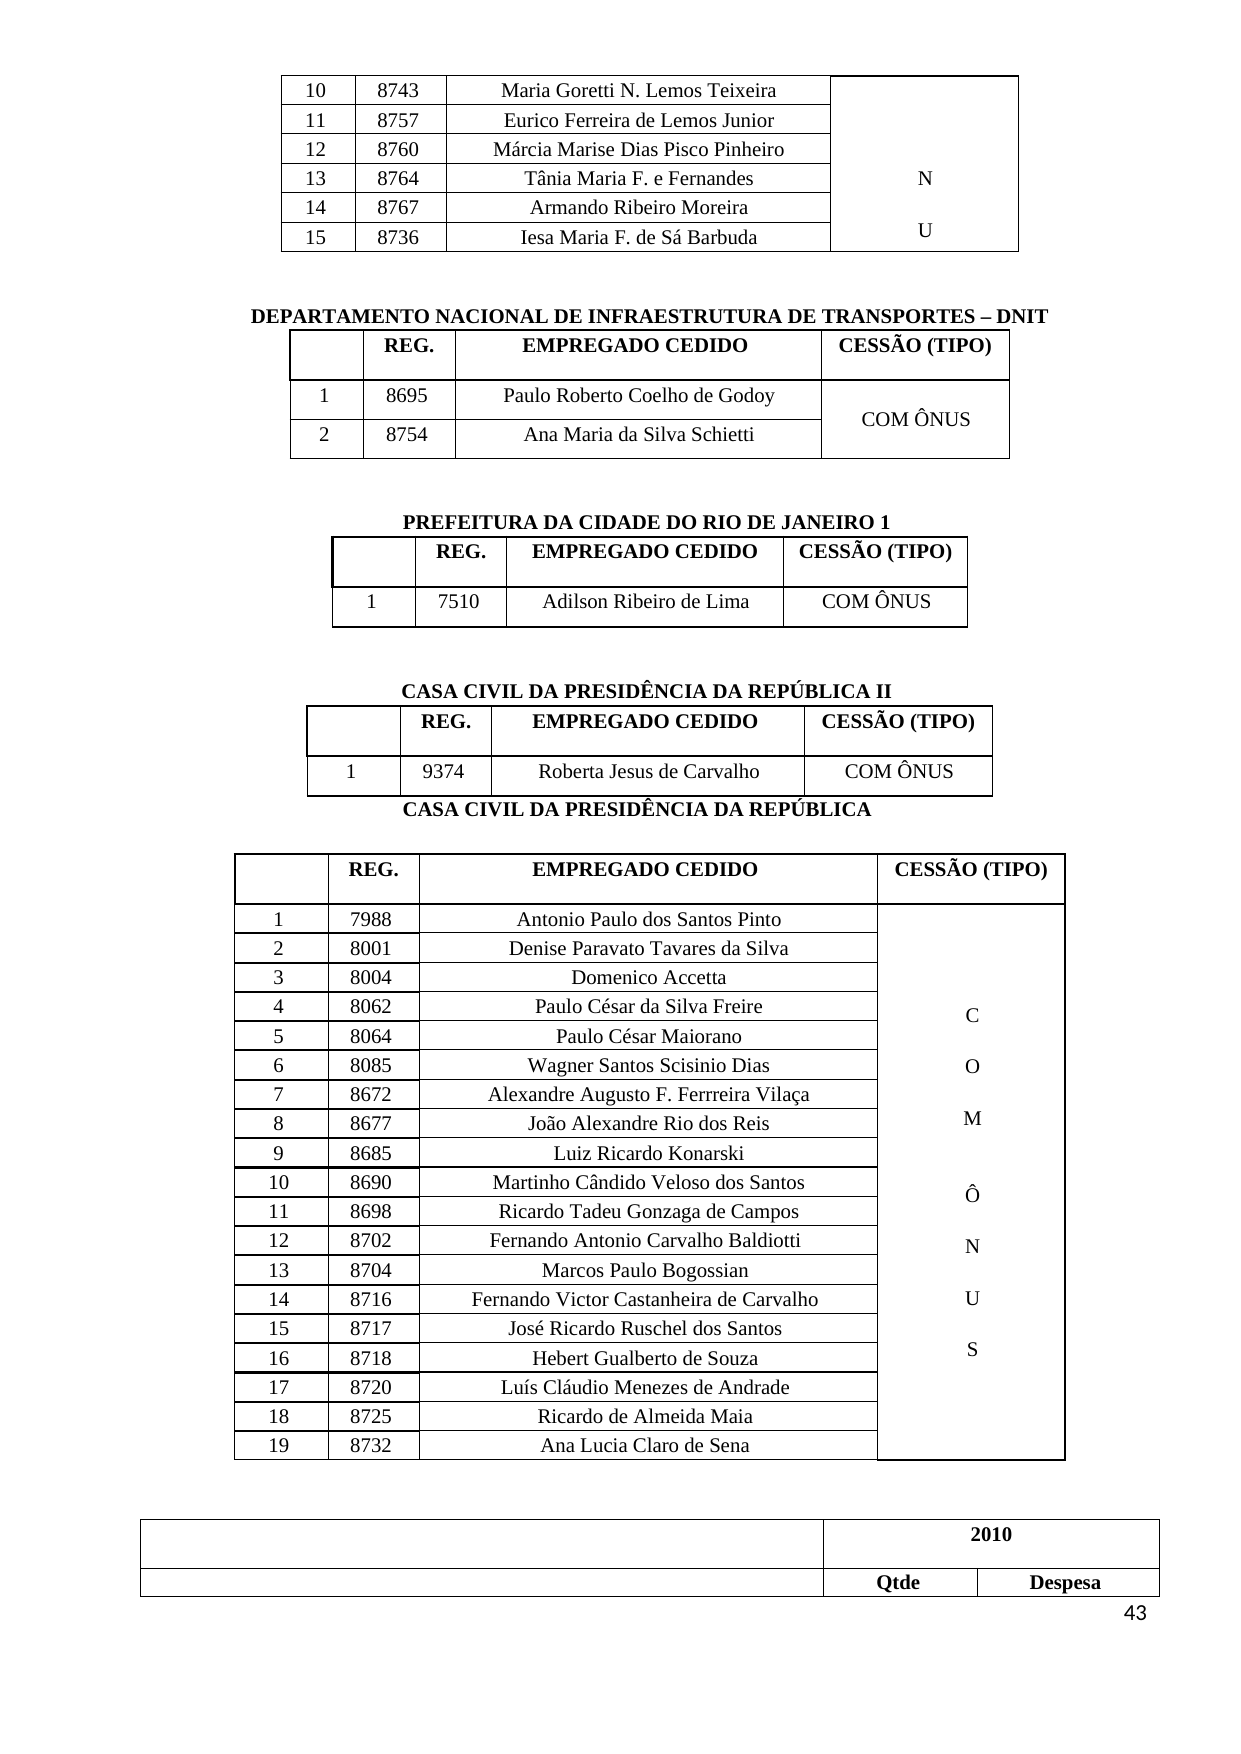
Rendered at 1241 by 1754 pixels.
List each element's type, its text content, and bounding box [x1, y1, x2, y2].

table_cell 8757 [356, 105, 446, 133]
table_cell 1 [308, 757, 400, 795]
table_cell Paulo César Maiorano [420, 1021, 877, 1049]
table_cell 17 [235, 1374, 328, 1401]
table_cell 8004 [329, 964, 419, 991]
table_cell Iesa Maria F. de Sá Barbuda [447, 223, 830, 251]
table_cell 8716 [329, 1286, 419, 1313]
table_header REG. [416, 538, 506, 586]
table_cell 8704 [329, 1256, 419, 1283]
table_cell Ana Maria da Silva Schietti [456, 420, 821, 457]
table_cell 8743 [356, 76, 446, 104]
table_header [141, 1520, 823, 1568]
table_cell 7 [235, 1081, 328, 1108]
table_cell Fernando Antonio Carvalho Baldiotti [420, 1226, 877, 1254]
table_cell 2 [291, 420, 363, 457]
table_header [291, 331, 363, 379]
table_cell 7510 [416, 588, 506, 626]
table_cell João Alexandre Rio dos Reis [420, 1109, 877, 1137]
table_cell Qtde [824, 1569, 977, 1596]
table_cell 13 [282, 164, 355, 192]
table_cell 8725 [329, 1403, 419, 1430]
table_header [236, 855, 328, 903]
table_cell 8717 [329, 1315, 419, 1342]
table_cell 8764 [356, 164, 446, 192]
table_cell 8 [235, 1110, 328, 1137]
table_cell Domenico Accetta [420, 963, 877, 991]
table_header [334, 538, 415, 586]
table_cell 3 [235, 964, 328, 991]
table_header CESSÃO (TIPO) [805, 707, 992, 755]
table_cell 4 [235, 993, 328, 1020]
table_cell 8677 [329, 1110, 419, 1137]
table_cell 8698 [329, 1198, 419, 1225]
table_cell 12 [235, 1227, 328, 1254]
table_cell 8064 [329, 1022, 419, 1049]
table_cell 8736 [356, 223, 446, 251]
table_cell 8001 [329, 934, 419, 962]
table_cell 14 [282, 193, 355, 222]
text PREFEITURA DA CIDADE DO RIO DE JANEIRO 1 [81, 510, 1217, 534]
text DEPARTAMENTO NACIONAL DE INFRAESTRUTURA DE TRANSPORTES – DNIT [251, 303, 1218, 328]
table_cell COM ÔNUS [805, 757, 992, 795]
table_cell Despesa [978, 1569, 1159, 1596]
table_cell 8685 [329, 1139, 419, 1166]
table_cell Marcos Paulo Bogossian [420, 1255, 877, 1283]
table_cell Maria Goretti N. Lemos Teixeira [447, 76, 830, 104]
table_header REG. [364, 331, 455, 379]
table_cell 8695 [364, 381, 455, 419]
table_cell 8672 [329, 1081, 419, 1108]
table_cell Luís Cláudio Menezes de Andrade [420, 1373, 877, 1401]
table_header REG. [329, 855, 419, 903]
table_cell 8767 [356, 193, 446, 222]
table_cell 2 [235, 934, 328, 962]
table_cell 1 [291, 381, 363, 419]
table_cell 8720 [329, 1374, 419, 1401]
table_header CESSÃO (TIPO) [822, 331, 1009, 379]
table_header EMPREGADO CEDIDO [420, 855, 877, 903]
table_cell Roberta Jesus de Carvalho [492, 757, 804, 795]
table_cell 8754 [364, 420, 455, 457]
table_cell 14 [235, 1286, 328, 1313]
table_cell 8085 [329, 1051, 419, 1079]
table_cell 9374 [401, 757, 491, 795]
table_cell Eurico Ferreira de Lemos Junior [447, 105, 830, 133]
table_header [824, 1520, 977, 1568]
table_cell Luiz Ricardo Konarski [420, 1138, 877, 1166]
table_cell José Ricardo Ruschel dos Santos [420, 1314, 877, 1342]
table_header EMPREGADO CEDIDO [492, 707, 804, 755]
table_cell 8718 [329, 1344, 419, 1371]
table_cell 12 [282, 134, 355, 162]
table_cell 11 [235, 1198, 328, 1225]
table_cell 16 [235, 1344, 328, 1371]
table_cell Alexandre Augusto F. Ferrreira Vilaça [420, 1080, 877, 1108]
table_header CESSÃO (TIPO) [878, 855, 1064, 903]
table_cell [141, 1569, 823, 1596]
text CASA CIVIL DA PRESIDÊNCIA DA REPÚBLICA [73, 797, 877, 821]
table_cell Paulo Roberto Coelho de Godoy [456, 381, 821, 419]
table_cell 6 [235, 1051, 328, 1079]
table_header [308, 707, 400, 755]
table_cell Antonio Paulo dos Santos Pinto [420, 905, 877, 932]
table_cell Fernando Victor Castanheira de Carvalho [420, 1285, 877, 1313]
table_header REG. [401, 707, 491, 755]
table_cell 8732 [329, 1432, 419, 1459]
table_cell 13 [235, 1256, 328, 1283]
table_cell 15 [235, 1315, 328, 1342]
table_cell 19 [235, 1432, 328, 1459]
table_cell 1 [235, 905, 328, 932]
table_header EMPREGADO CEDIDO [507, 538, 783, 586]
table_cell Adilson Ribeiro de Lima [507, 588, 783, 626]
table_header 2010 [978, 1520, 1159, 1568]
table_cell Ana Lucia Claro de Sena [420, 1431, 877, 1459]
table_cell Armando Ribeiro Moreira [447, 193, 830, 222]
table_header CESSÃO (TIPO) [784, 538, 967, 586]
table_cell C O M Ô N U S [878, 905, 1064, 1459]
table_cell 10 [235, 1169, 328, 1196]
table_cell 7988 [329, 905, 419, 932]
table_cell 9 [235, 1139, 328, 1166]
text CASA CIVIL DA PRESIDÊNCIA DA REPÚBLICA II [81, 679, 1218, 703]
table_cell Wagner Santos Scisinio Dias [420, 1050, 877, 1079]
table_cell 8760 [356, 134, 446, 162]
table_cell Tânia Maria F. e Fernandes [447, 164, 830, 192]
table_cell COM ÔNUS [822, 381, 1009, 457]
table_header EMPREGADO CEDIDO [456, 331, 821, 379]
table_cell 11 [282, 105, 355, 133]
table_cell 15 [282, 223, 355, 251]
table_cell 8702 [329, 1227, 419, 1254]
table_cell 5 [235, 1022, 328, 1049]
table_cell COM ÔNUS [784, 588, 967, 626]
table_cell C O M Ô N U S [831, 77, 1018, 251]
table_cell Márcia Marise Dias Pisco Pinheiro [447, 134, 830, 162]
table_cell Hebert Gualberto de Souza [420, 1343, 877, 1371]
table_cell Denise Paravato Tavares da Silva [420, 933, 877, 962]
table_cell 8062 [329, 993, 419, 1020]
table_cell 10 [282, 76, 355, 104]
table_cell Ricardo de Almeida Maia [420, 1402, 877, 1430]
table_cell Ricardo Tadeu Gonzaga de Campos [420, 1197, 877, 1225]
table_cell 1 [333, 588, 415, 626]
table_cell Paulo César da Silva Freire [420, 992, 877, 1020]
table_cell 18 [235, 1403, 328, 1430]
table_cell Martinho Cândido Veloso dos Santos [420, 1168, 877, 1196]
table_cell 8690 [329, 1169, 419, 1196]
